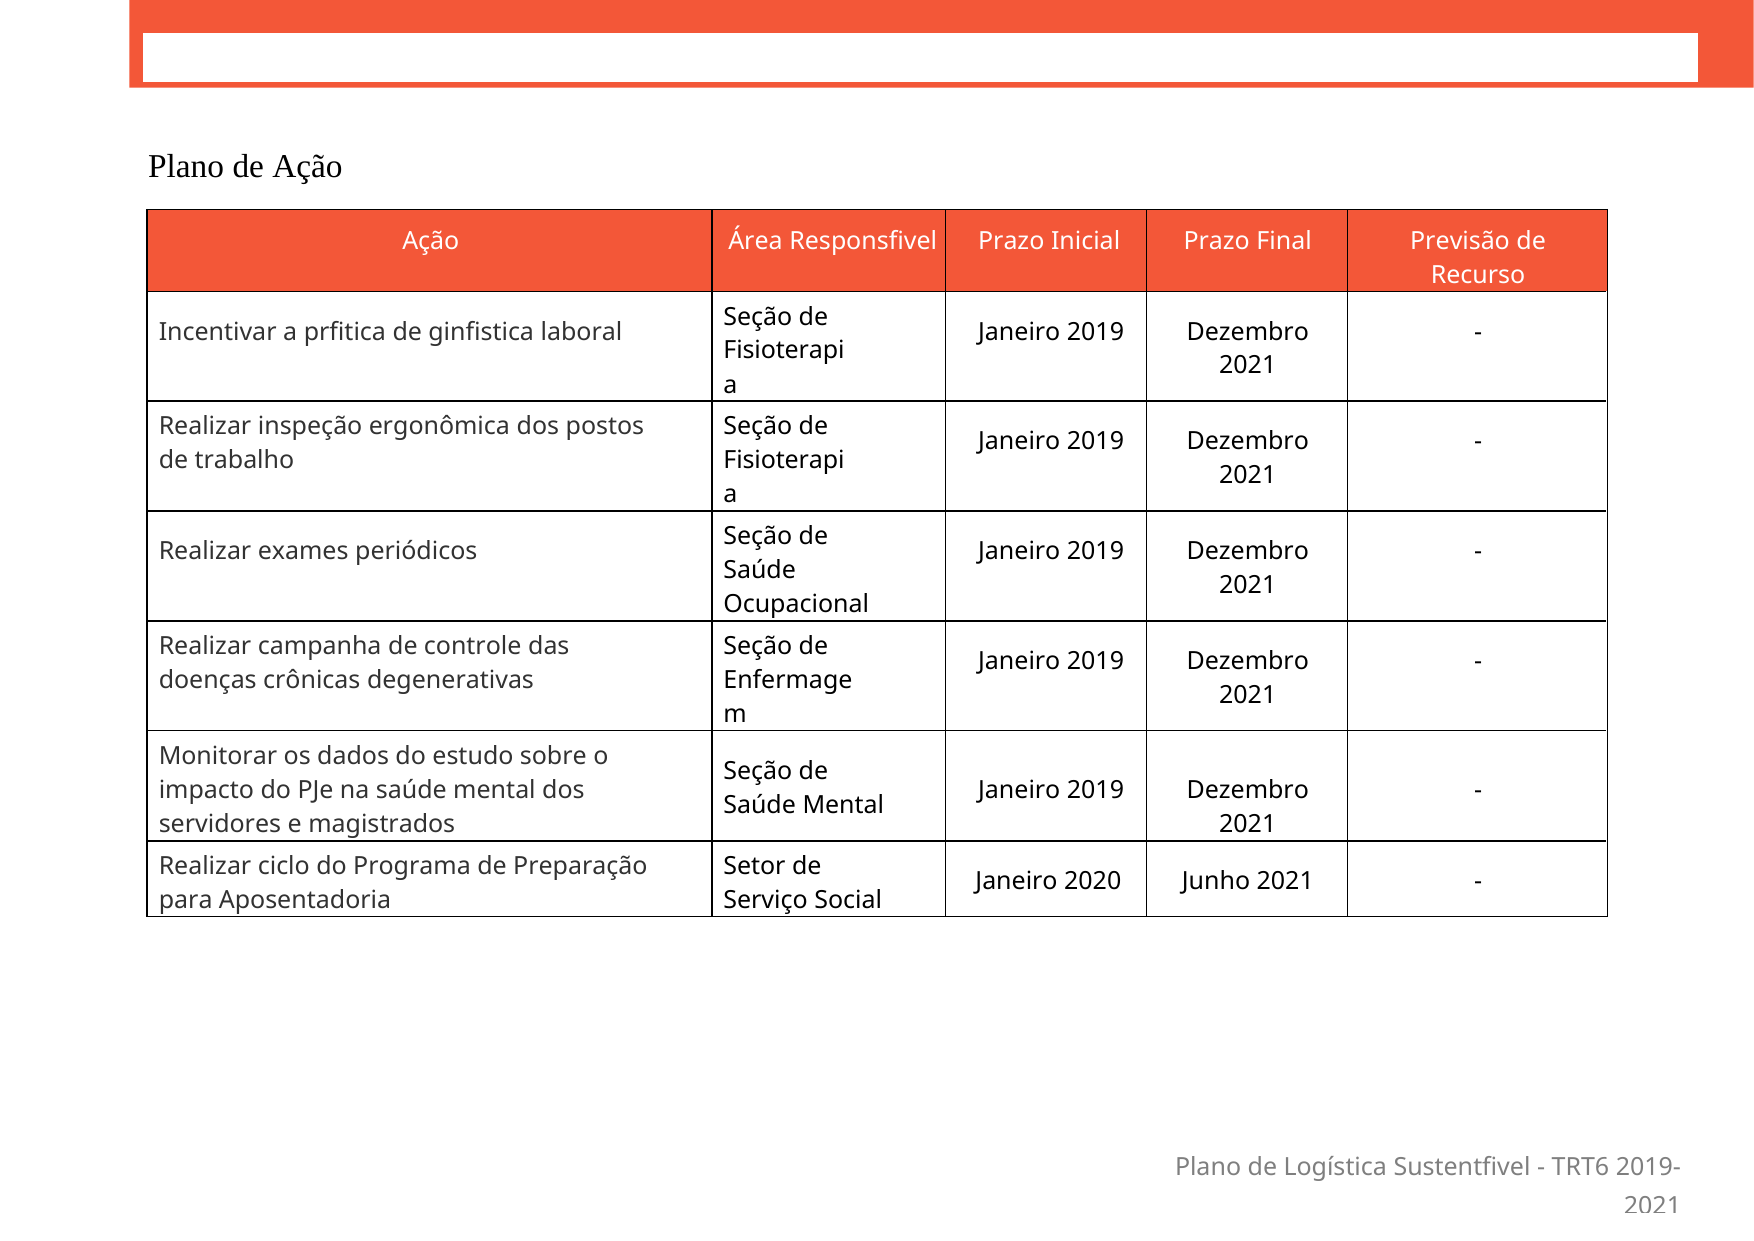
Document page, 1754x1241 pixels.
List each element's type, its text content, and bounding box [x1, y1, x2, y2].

table_header Ação [148, 210, 711, 291]
table_cell Dezembro 2021 [1147, 622, 1347, 730]
table_cell Seção de Saúde Ocupacional [713, 512, 945, 620]
table_cell Seção de Enfermagem [713, 622, 945, 730]
table_cell Realizar campanha de controle das doenças crônicas degenerativas [148, 622, 711, 730]
table_cell Incentivar a prfitica de ginfistica laboral [148, 292, 711, 400]
table_cell Janeiro 2019 [946, 731, 1146, 840]
table_cell Janeiro 2019 [946, 622, 1146, 730]
table_header Previsão de Recurso [1348, 210, 1607, 291]
table_cell Janeiro 2020 [946, 842, 1146, 916]
table_header Prazo Inicial [946, 210, 1146, 291]
table_cell Dezembro 2021 [1147, 512, 1347, 620]
table_cell Seção de Fisioterapia [713, 292, 945, 400]
table_cell - [1348, 510, 1607, 620]
table_cell - [1348, 400, 1607, 510]
table_cell Setor de Serviço Social [713, 842, 945, 916]
table_cell Realizar ciclo do Programa de Preparação para Aposentadoria [148, 842, 711, 916]
table_cell Seção de Fisioterapia [713, 402, 945, 510]
table_cell Realizar exames periódicos [148, 512, 711, 620]
text Plano de Ação [148, 147, 1693, 185]
table_cell Dezembro 2021 [1147, 292, 1347, 400]
table_header Área Responsfivel [713, 210, 945, 291]
table_cell - [1348, 620, 1607, 730]
table_cell Janeiro 2019 [946, 512, 1146, 620]
table_cell - [1348, 730, 1607, 840]
table_cell Monitorar os dados do estudo sobre o impacto do PJe na saúde mental dos servidores e magistrados [148, 731, 711, 840]
table_cell Janeiro 2019 [946, 402, 1146, 510]
table_cell Janeiro 2019 [946, 292, 1146, 400]
table_cell - [1348, 840, 1607, 916]
table_cell Seção de Saúde Mental [713, 731, 945, 840]
table_cell Realizar inspeção ergonômica dos postos de trabalho [148, 402, 711, 510]
table_cell Dezembro 2021 [1147, 402, 1347, 510]
table_cell Junho 2021 [1147, 842, 1347, 916]
table_cell Dezembro 2021 [1147, 731, 1347, 840]
table_header Prazo Final [1147, 210, 1347, 291]
table_cell - [1348, 291, 1607, 400]
